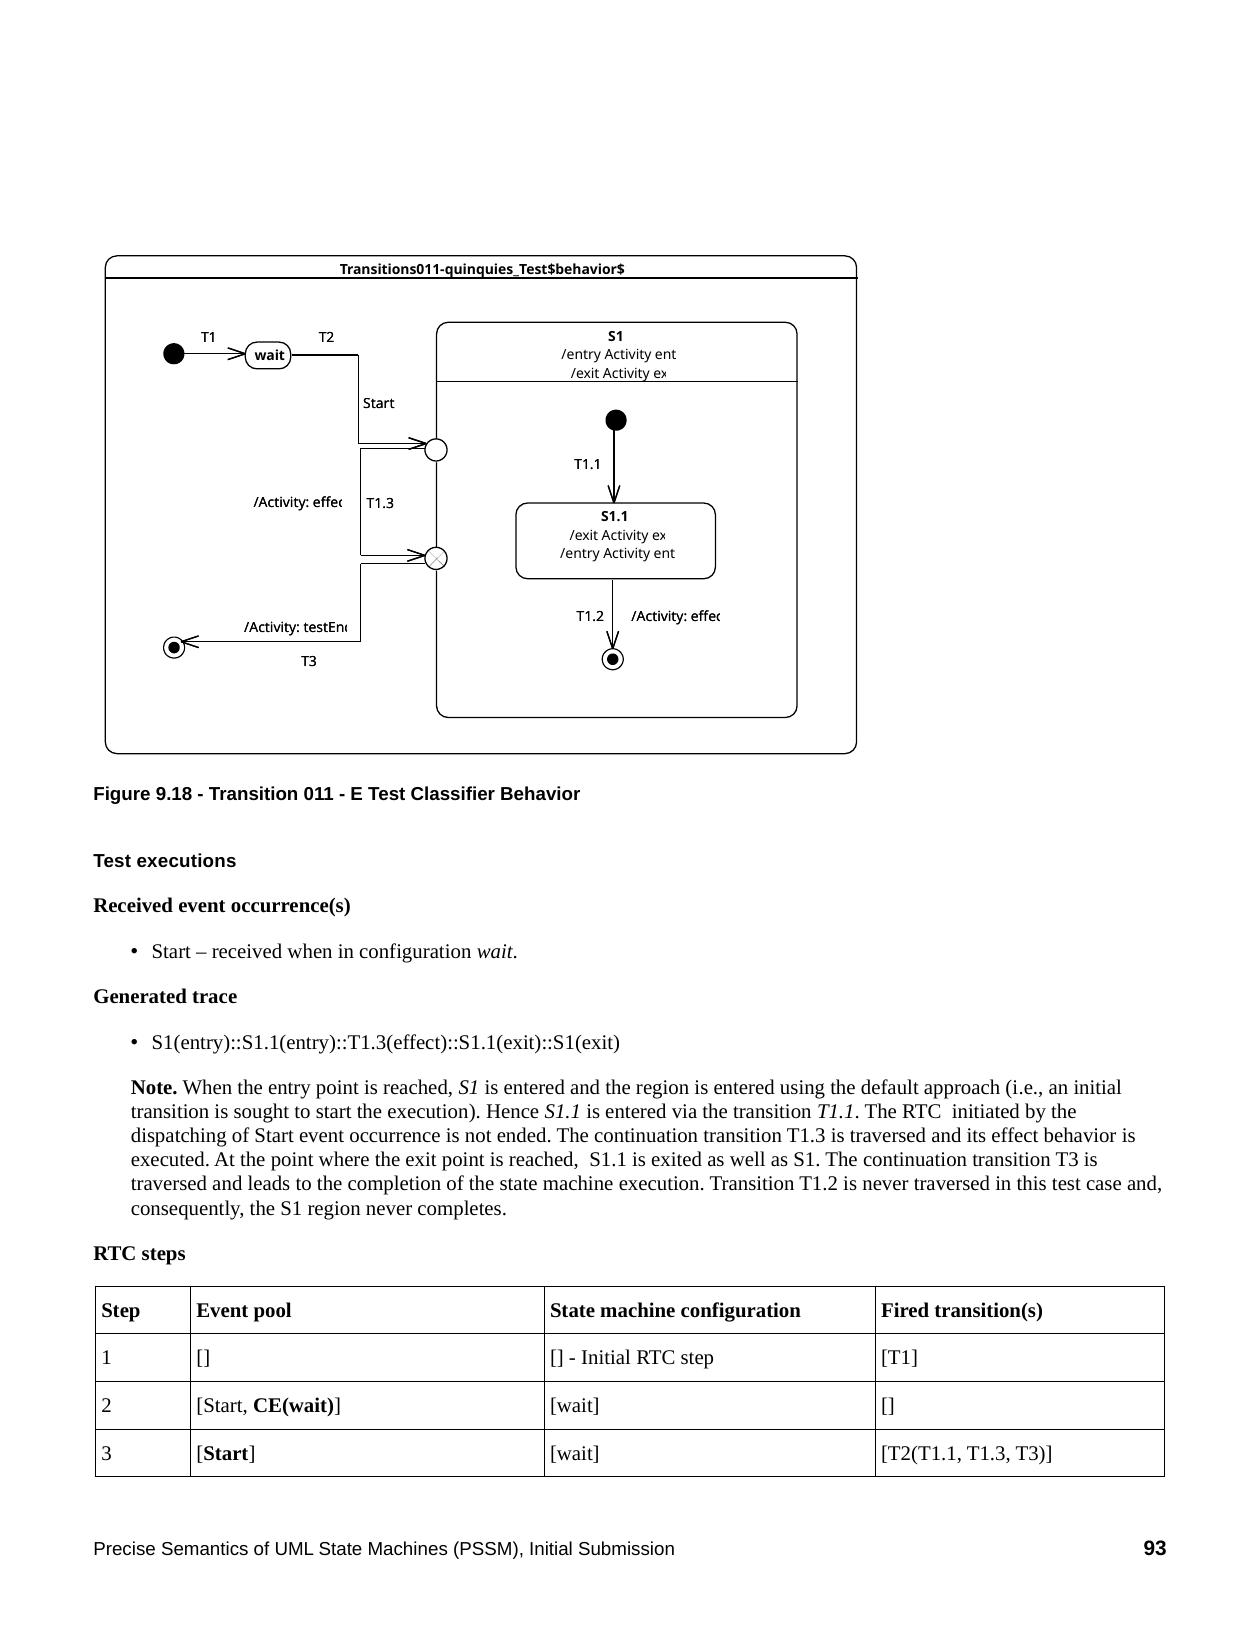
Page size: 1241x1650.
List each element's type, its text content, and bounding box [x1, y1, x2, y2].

table_header Event pool [191, 1287, 544, 1333]
text Note. When the entry point is reached, S1 is entered and the region is entered using the default approach (i.e., an initial transition is sought to start the execution). Hence S1.1 is entered via the transition T1.1. The RTC initiated by the dispatching of Start event occurrence is not ended. The continuation transition T1.3 is traversed and its effect behavior is executed. At the point where the exit point is reached, S1.1 is exited as well as S1. The continuation transition T3 is traversed and leads to the completion of the state machine execution. Transition T1.2 is never traversed in this test case and, consequently, the S1 region never completes. [131, 1075, 1164, 1219]
table_cell [T2(T1.1, T1.3, T3)] [876, 1430, 1164, 1476]
table_cell [] - Initial RTC step [545, 1334, 875, 1381]
text RTC steps [93, 1241, 1164, 1264]
table_cell 1 [96, 1334, 190, 1381]
text Received event occurrence(s) [93, 893, 1164, 917]
list S1(entry)::S1.1(entry)::T1.3(effect)::S1.1(exit)::S1(exit) [131, 1029, 1164, 1054]
table_cell [T1] [876, 1334, 1164, 1381]
table_cell [Start] [191, 1430, 544, 1476]
table_cell 2 [96, 1382, 190, 1429]
table_cell [wait] [545, 1430, 875, 1476]
table_cell [Start, CE(wait)] [191, 1382, 544, 1429]
table_header State machine configuration [545, 1287, 875, 1333]
table_cell [] [191, 1334, 544, 1381]
table_cell [wait] [545, 1382, 875, 1429]
list Start – received when in configuration wait. [131, 938, 1164, 963]
table_cell 3 [96, 1430, 190, 1476]
subtitle Test executions [93, 850, 1164, 872]
table_cell [] [876, 1382, 1164, 1429]
text Generated trace [93, 984, 1164, 1008]
table_header Fired transition(s) [876, 1287, 1164, 1333]
table_header Step [96, 1287, 190, 1333]
text Figure 9.18 - Transition 011 - E Test Classifier Behavior [93, 783, 964, 804]
